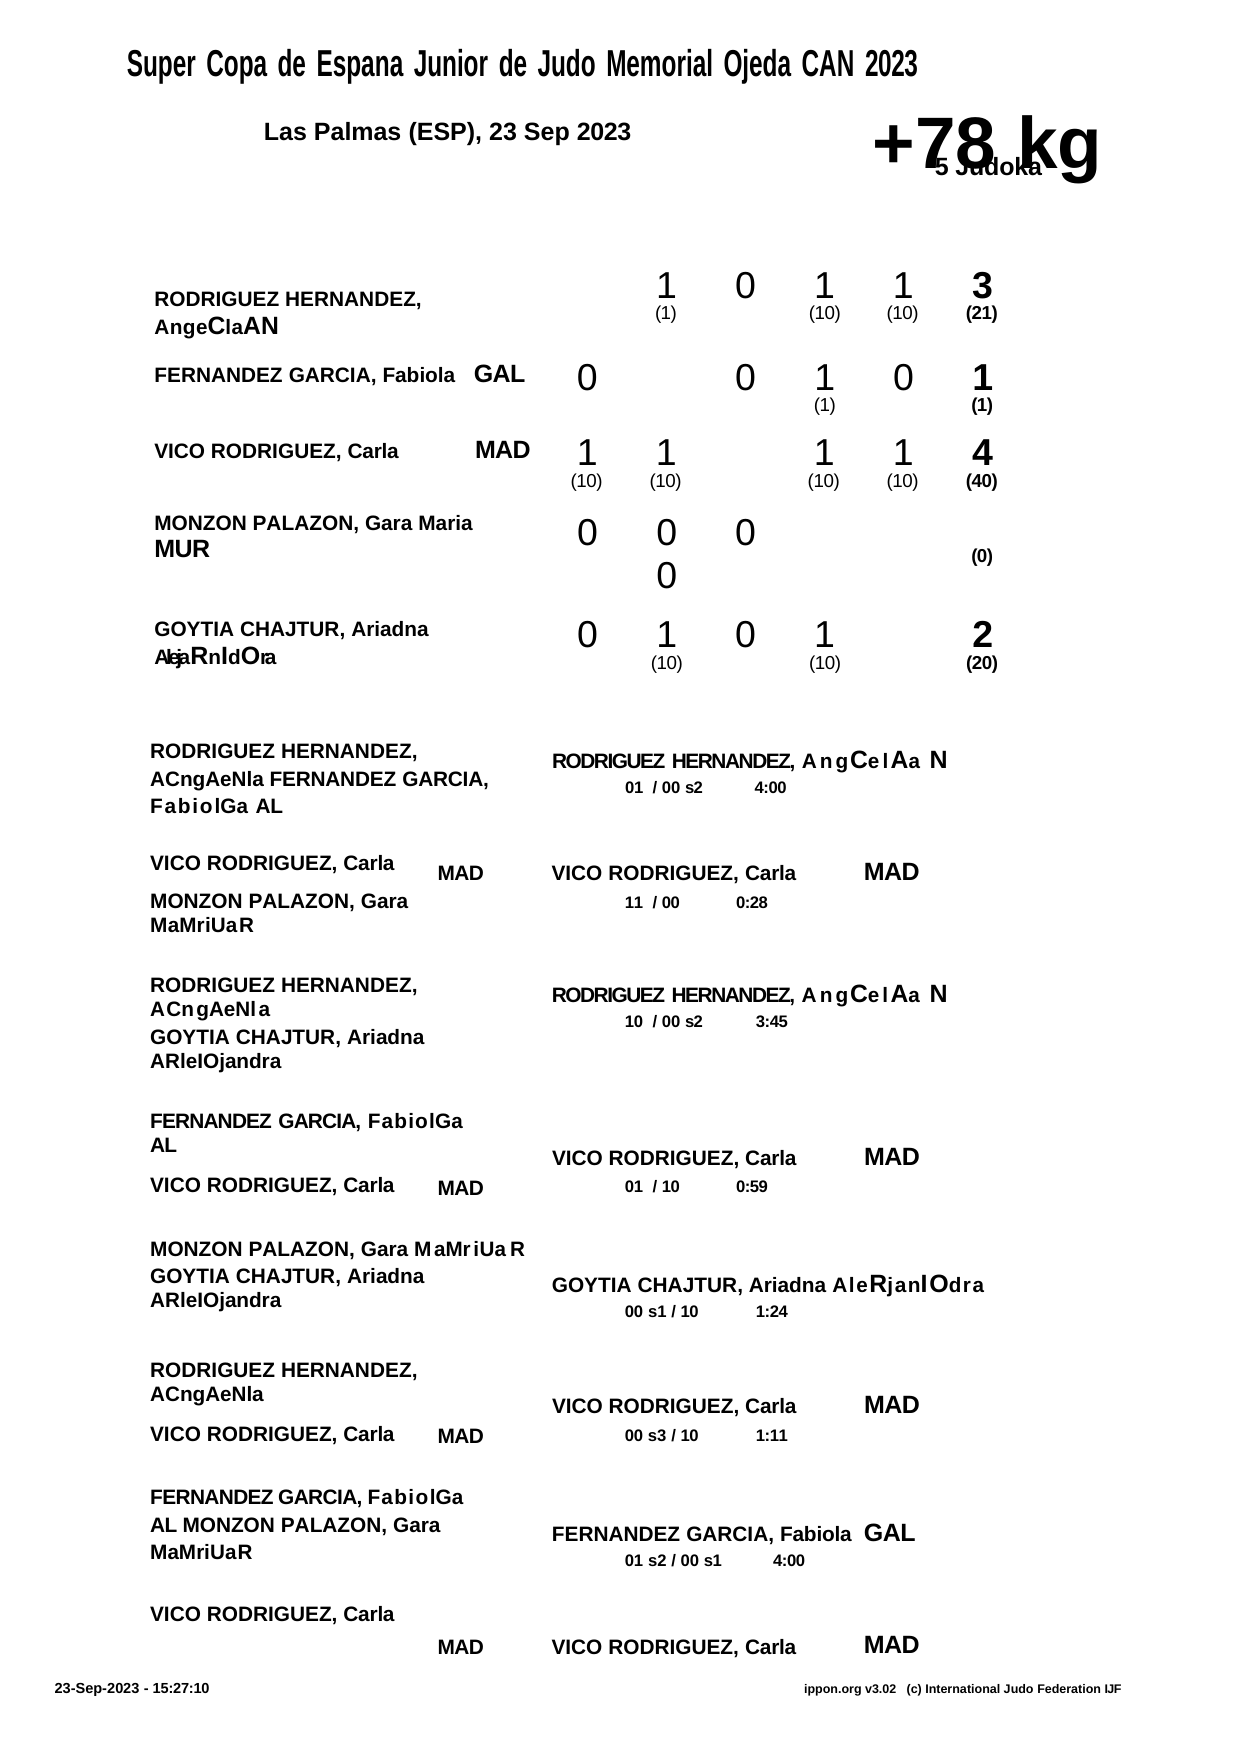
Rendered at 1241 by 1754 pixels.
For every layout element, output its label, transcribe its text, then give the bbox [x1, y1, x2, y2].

text 0 1 [735, 617, 845, 656]
text (40) [994, 473, 1240, 490]
text (1) [532, 398, 817, 415]
text 01 / 00 s2 4:00 [625, 778, 1240, 797]
text FERNANDEZ GARCIA, Fabiola GAL [154, 359, 527, 388]
text VICO RODRIGUEZ, Carla [552, 1146, 797, 1169]
text RODRIGUEZ HERNANDEZ, ACngAeNla [150, 973, 525, 1021]
text FERNANDEZ GARCIA, FabiolGa AL [150, 1109, 481, 1157]
text MAD [437, 1176, 489, 1200]
text 1 [893, 267, 920, 306]
text FERNANDEZ GARCIA, FabiolGa AL MONZON PALAZON, Gara MaMriUaR [150, 1485, 484, 1564]
text 1 [577, 435, 604, 473]
subtitle 0 0 1 [577, 359, 836, 398]
text GOYTIA CHAJTUR, Ariadna ARleIOjandra [150, 1264, 525, 1312]
text VICO RODRIGUEZ, Carla [150, 851, 395, 875]
text 11 / 00 0:28 [624, 893, 1240, 912]
text MAD [437, 1424, 489, 1448]
text (10) [810, 473, 836, 490]
text VICO RODRIGUEZ, Carla [150, 1422, 395, 1446]
text VICO RODRIGUEZ, Carla [552, 1394, 797, 1418]
text 2 [972, 617, 1240, 656]
text (21) [994, 306, 1240, 323]
text (10) [835, 473, 841, 490]
text RODRIGUEZ HERNANDEZ, AngCelAa N [552, 979, 1240, 1008]
text RODRIGUEZ HERNANDEZ, AngCelAa N [552, 746, 1240, 774]
text RODRIGUEZ HERNANDEZ, AngeClaAN [154, 287, 533, 340]
text (10) [682, 306, 812, 323]
text (20) [994, 656, 1240, 673]
text FERNANDEZ GARCIA, Fabiola [552, 1521, 852, 1545]
text 1 [656, 435, 687, 473]
text 01 s2 / 00 s1 4:00 [624, 1550, 852, 1569]
text (10) [598, 473, 604, 490]
text MAD [437, 861, 484, 885]
text (10) [812, 656, 837, 673]
text 01 / 10 0:59 [624, 1177, 1240, 1196]
text 0 1 [735, 267, 841, 306]
text (10) [677, 473, 687, 490]
text (1) [672, 306, 677, 323]
text (10) [836, 656, 841, 673]
text GOYTIA CHAJTUR, Ariadna AlejaRnIdOra [154, 617, 529, 670]
text (10) [836, 306, 841, 323]
text MONZON PALAZON, Gara MaMriUaR [150, 1237, 525, 1261]
text (1) [658, 306, 673, 323]
text VICO RODRIGUEZ, Carla [150, 1173, 395, 1197]
text 10 / 00 s2 3:45 [624, 1012, 1240, 1031]
text GOYTIA CHAJTUR, Ariadna ARleIOjandra [150, 1025, 525, 1073]
text VICO RODRIGUEZ, Carla [150, 1602, 395, 1626]
text (1) [816, 398, 832, 415]
text (10) [573, 473, 599, 490]
text (10) [914, 306, 920, 323]
text RODRIGUEZ HERNANDEZ, ACngAeNla [150, 1357, 492, 1405]
text MAD [864, 1142, 1240, 1170]
text (10) [533, 656, 654, 673]
text VICO RODRIGUEZ, Carla MAD [154, 434, 532, 463]
text GAL [864, 1517, 1240, 1546]
text GOYTIA CHAJTUR, Ariadna AleRjanIOdra [552, 1269, 1240, 1298]
text (1) [989, 398, 1240, 415]
text (40) [968, 473, 994, 490]
text (0) [971, 545, 1240, 566]
text MONZON PALAZON, Gara Maria MUR [154, 510, 532, 563]
text (21) [968, 306, 994, 323]
text MAD [437, 1634, 484, 1658]
text (10) [652, 473, 678, 490]
text 0 1 [577, 617, 683, 656]
text (1) [831, 398, 836, 415]
text (1) [655, 306, 659, 323]
text (10) [811, 306, 837, 323]
text MONZON PALAZON, Gara MaMriUaR [150, 889, 489, 937]
text (10) [653, 656, 679, 673]
text MAD [864, 857, 1240, 886]
text 1 [893, 435, 920, 473]
text (10) [889, 306, 915, 323]
subtitle 0 0 0 0 [577, 510, 914, 597]
text (20) [969, 656, 994, 673]
text 00 s1 / 10 1:24 [624, 1302, 1240, 1321]
text 00 s3 / 10 1:11 [624, 1426, 1240, 1445]
text 1 [814, 435, 841, 473]
text (10) [687, 656, 813, 673]
text 5 Judoka [71, 155, 1042, 181]
text 4 [972, 435, 1240, 473]
text (1) [974, 398, 989, 415]
text (10) [678, 656, 683, 673]
text 0 1 [893, 359, 1240, 398]
subtitle Super Copa de Espana Junior de Judo Memorial Ojeda CAN 2023 [127, 49, 1240, 83]
text 3 [972, 267, 1240, 306]
text 1 [656, 267, 677, 306]
text VICO RODRIGUEZ, Carla [551, 1634, 797, 1658]
text (10) [914, 473, 920, 490]
text MAD [864, 1390, 1240, 1419]
text (10) [889, 473, 915, 490]
text VICO RODRIGUEZ, Carla [551, 861, 797, 885]
text MAD [864, 1631, 1240, 1659]
text RODRIGUEZ HERNANDEZ, ACngAeNla FERNANDEZ GARCIA, FabiolGa AL [150, 739, 492, 818]
text Las Palmas (ESP), 23 Sep 2023 +78 kg [125, 83, 1240, 155]
